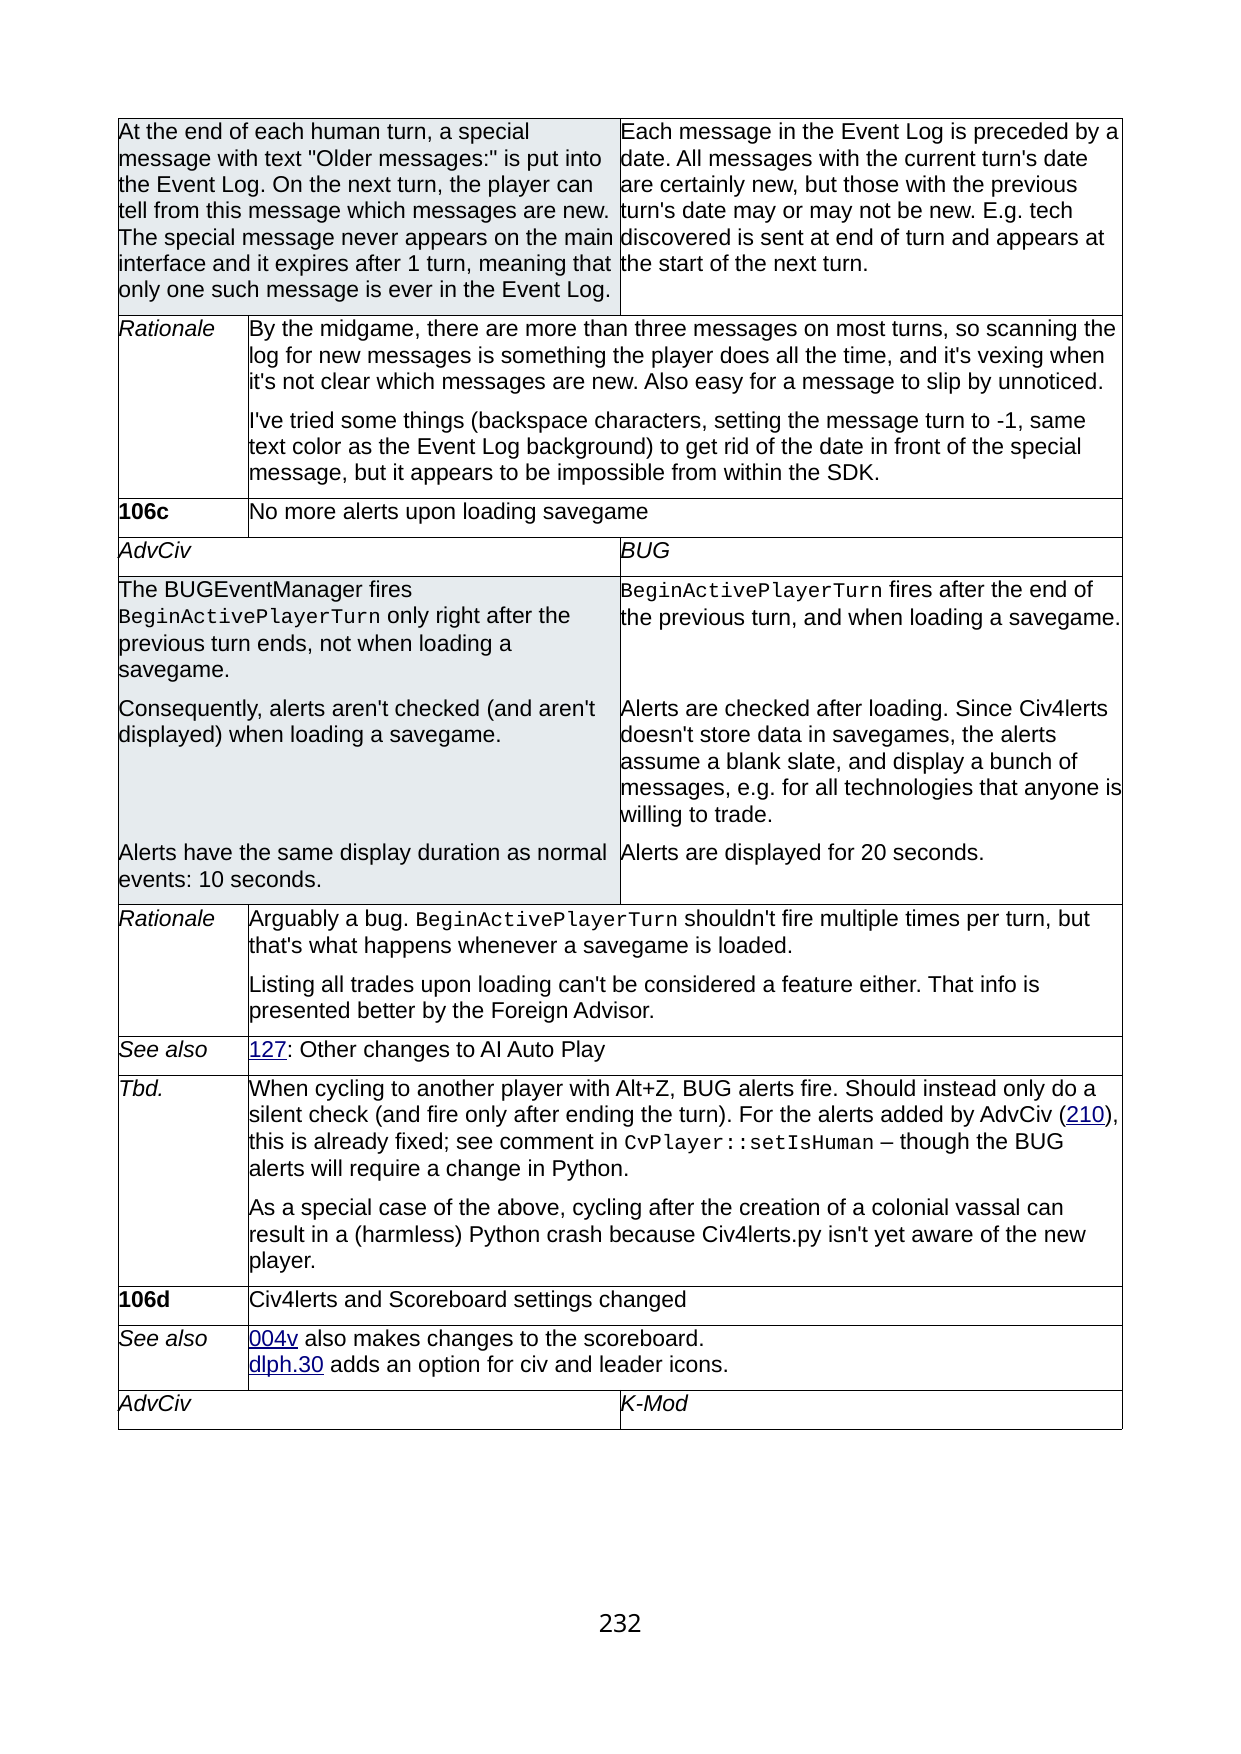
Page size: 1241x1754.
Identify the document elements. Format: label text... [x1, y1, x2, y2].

table_cell Arguably a bug. BeginActivePlayerTurn shouldn't fire multiple times per turn, but that's what happens whenever a savegame is loaded. Listing all trades upon loading can't be considered a feature either. That info is presented better by the Foreign Advisor. [249, 905, 1122, 1036]
table_cell AdvCiv [119, 1391, 620, 1428]
table_cell 127: Other changes to AI Auto Play [249, 1037, 1122, 1075]
table_cell By the midgame, there are more than three messages on most turns, so scanning the log for new messages is something the player does all the time, and it's vexing when it's not clear which messages are new. Also easy for a message to slip by unnoticed. I've tried some things (backspace characters, setting the message turn to -1, same text color as the Event Log background) to get rid of the date in front of the special message, but it appears to be impossible from within the SDK. [249, 316, 1122, 498]
table_cell When cycling to another player with Alt+Z, BUG alerts fire. Should instead only do a silent check (and fire only after ending the turn). For the alerts added by AdvCiv (210), this is already fixed; see comment in CvPlayer::setIsHuman – though the BUG alerts will require a change in Python. As a special case of the above, cycling after the creation of a colonial vassal can result in a (harmless) Python crash because Civ4lerts.py isn't yet aware of the new player. [249, 1076, 1122, 1286]
table_cell Tbd. [119, 1076, 248, 1286]
table_cell Civ4lerts and Scoreboard settings changed [249, 1287, 1122, 1324]
table_cell See also [119, 1326, 248, 1390]
table_cell See also [119, 1037, 248, 1075]
table_cell No more alerts upon loading savegame [249, 499, 1122, 537]
table_cell At the end of each human turn, a special message with text "Older messages:" is put into the Event Log. On the next turn, the player can tell from this message which messages are new. The special message never appears on the main interface and it expires after 1 turn, meaning that only one such message is ever in the Event Log. [119, 119, 620, 315]
table_cell AdvCiv [119, 538, 620, 576]
table_cell K-Mod [621, 1391, 1122, 1428]
table_cell 106d [119, 1287, 248, 1324]
table_cell The BUGEventManager fires BeginActivePlayerTurn only right after the previous turn ends, not when loading a savegame. Consequently, alerts aren't checked (and aren't displayed) when loading a savegame. Alerts have the same display duration as normal events: 10 seconds. [119, 577, 620, 904]
table_cell 106c [119, 499, 248, 537]
table_cell Rationale [119, 316, 248, 498]
table_cell 004v also makes changes to the scoreboard. dlph.30 adds an option for civ and leader icons. [249, 1326, 1122, 1390]
table_cell Each message in the Event Log is preceded by a date. All messages with the current turn's date are certainly new, but those with the previous turn's date may or may not be new. E.g. tech discovered is sent at end of turn and appears at the start of the next turn. [621, 119, 1122, 315]
table_cell BUG [621, 538, 1122, 576]
table_cell Rationale [119, 905, 248, 1036]
table_cell BeginActivePlayerTurn fires after the end of the previous turn, and when loading a savegame. Alerts are checked after loading. Since Civ4lerts doesn't store data in savegames, the alerts assume a blank slate, and display a bunch of messages, e.g. for all technologies that anyone is willing to trade. Alerts are displayed for 20 seconds. [621, 577, 1122, 904]
